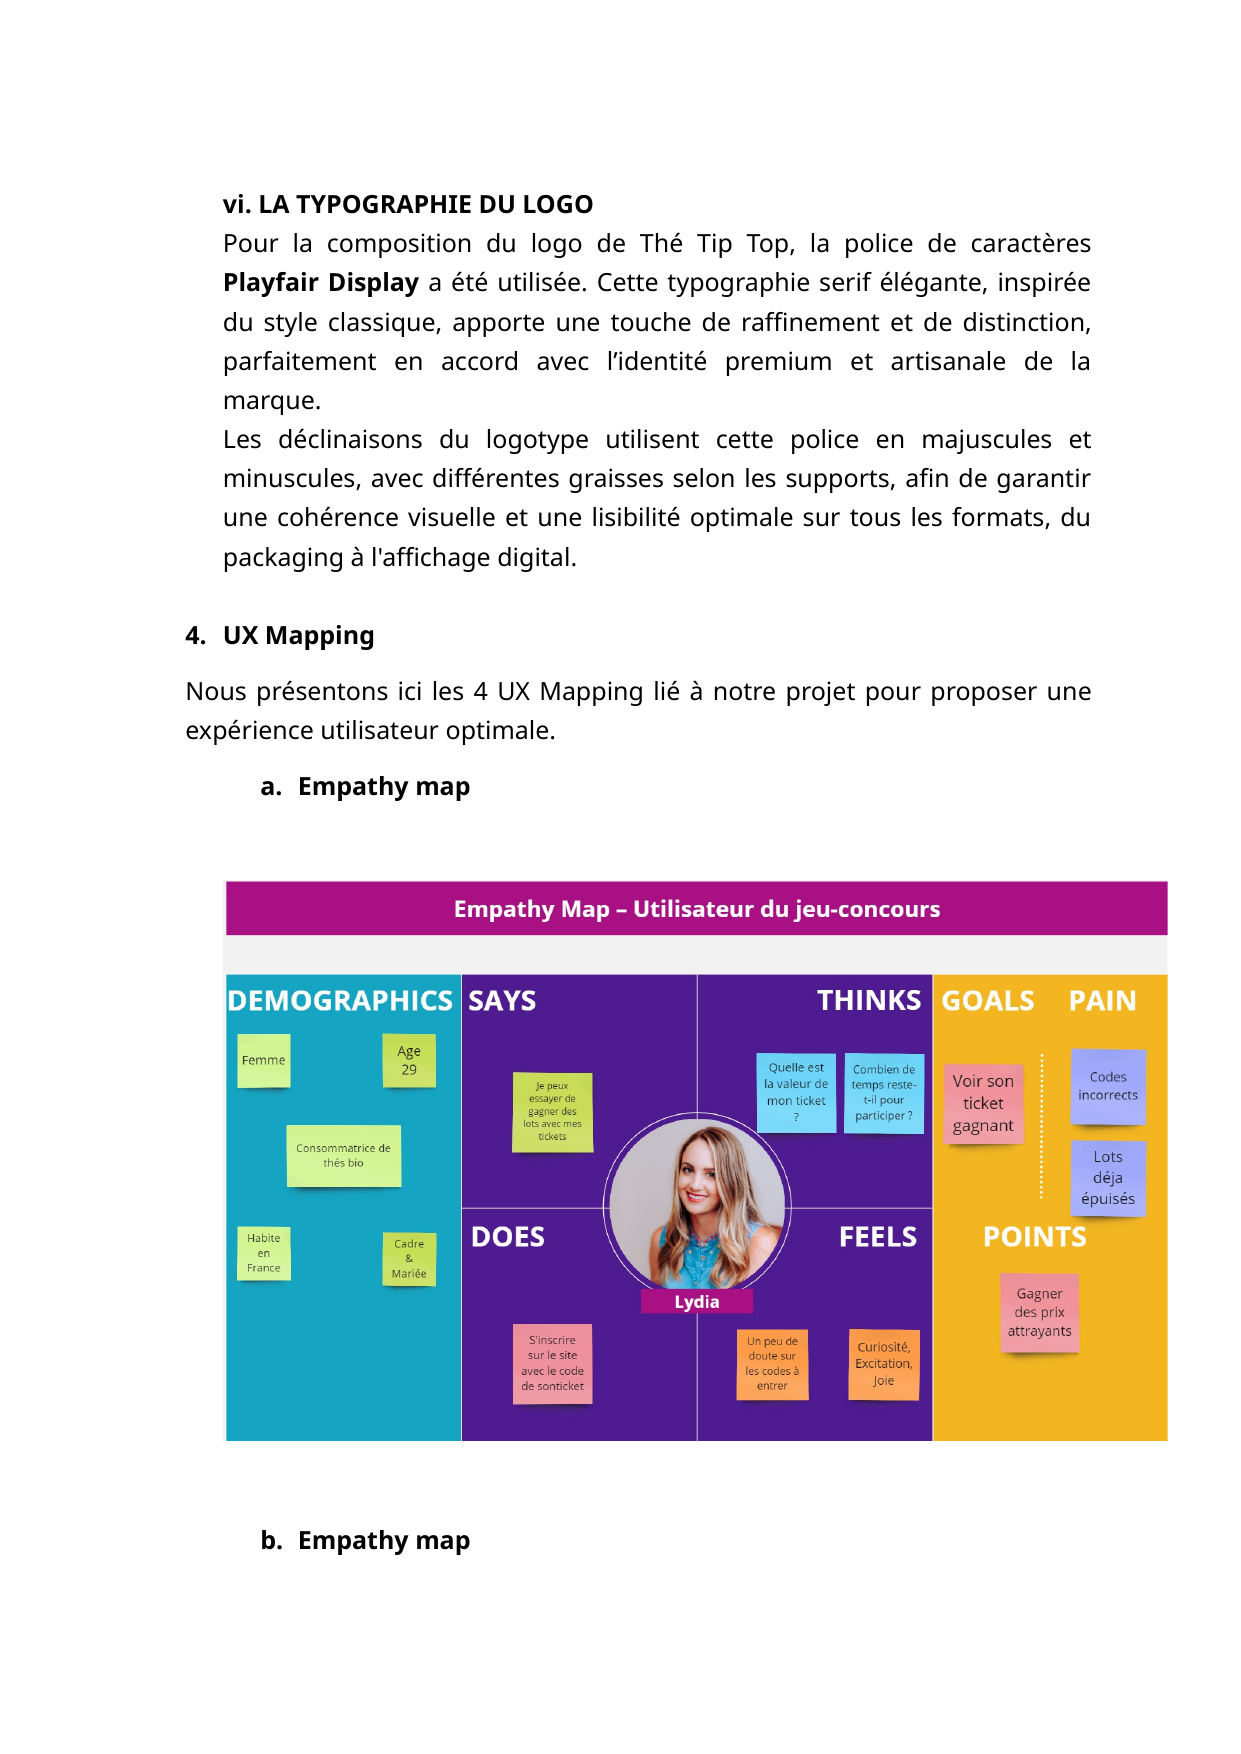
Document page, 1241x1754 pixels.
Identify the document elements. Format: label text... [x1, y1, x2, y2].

list UX Mapping [185, 618, 1093, 652]
list Pour la composition du logo de Thé Tip Top, la police de caractères Playfair Display a été utilisée. Cette typographie serif élégante, inspirée du style classique, apporte une touche de raffinement et de distinction, parfaitement en accord avec l’identité premium et artisanale de la marque. [223, 226, 1093, 417]
list Les déclinaisons du logotype utilisent cette police en majuscules et minuscules, avec différentes graisses selon les supports, afin de garantir une cohérence visuelle et une lisibilité optimale sur tous les formats, du packaging à l'affichage digital. [223, 422, 1093, 573]
list Empathy map [260, 768, 1093, 802]
list vi. LA TYPOGRAPHIE DU LOGO [223, 187, 1093, 221]
text Nous présentons ici les 4 UX Mapping lié à notre projet pour proposer une expérience utilisateur optimale. [185, 673, 1093, 747]
list Empathy map [260, 1523, 1093, 1557]
